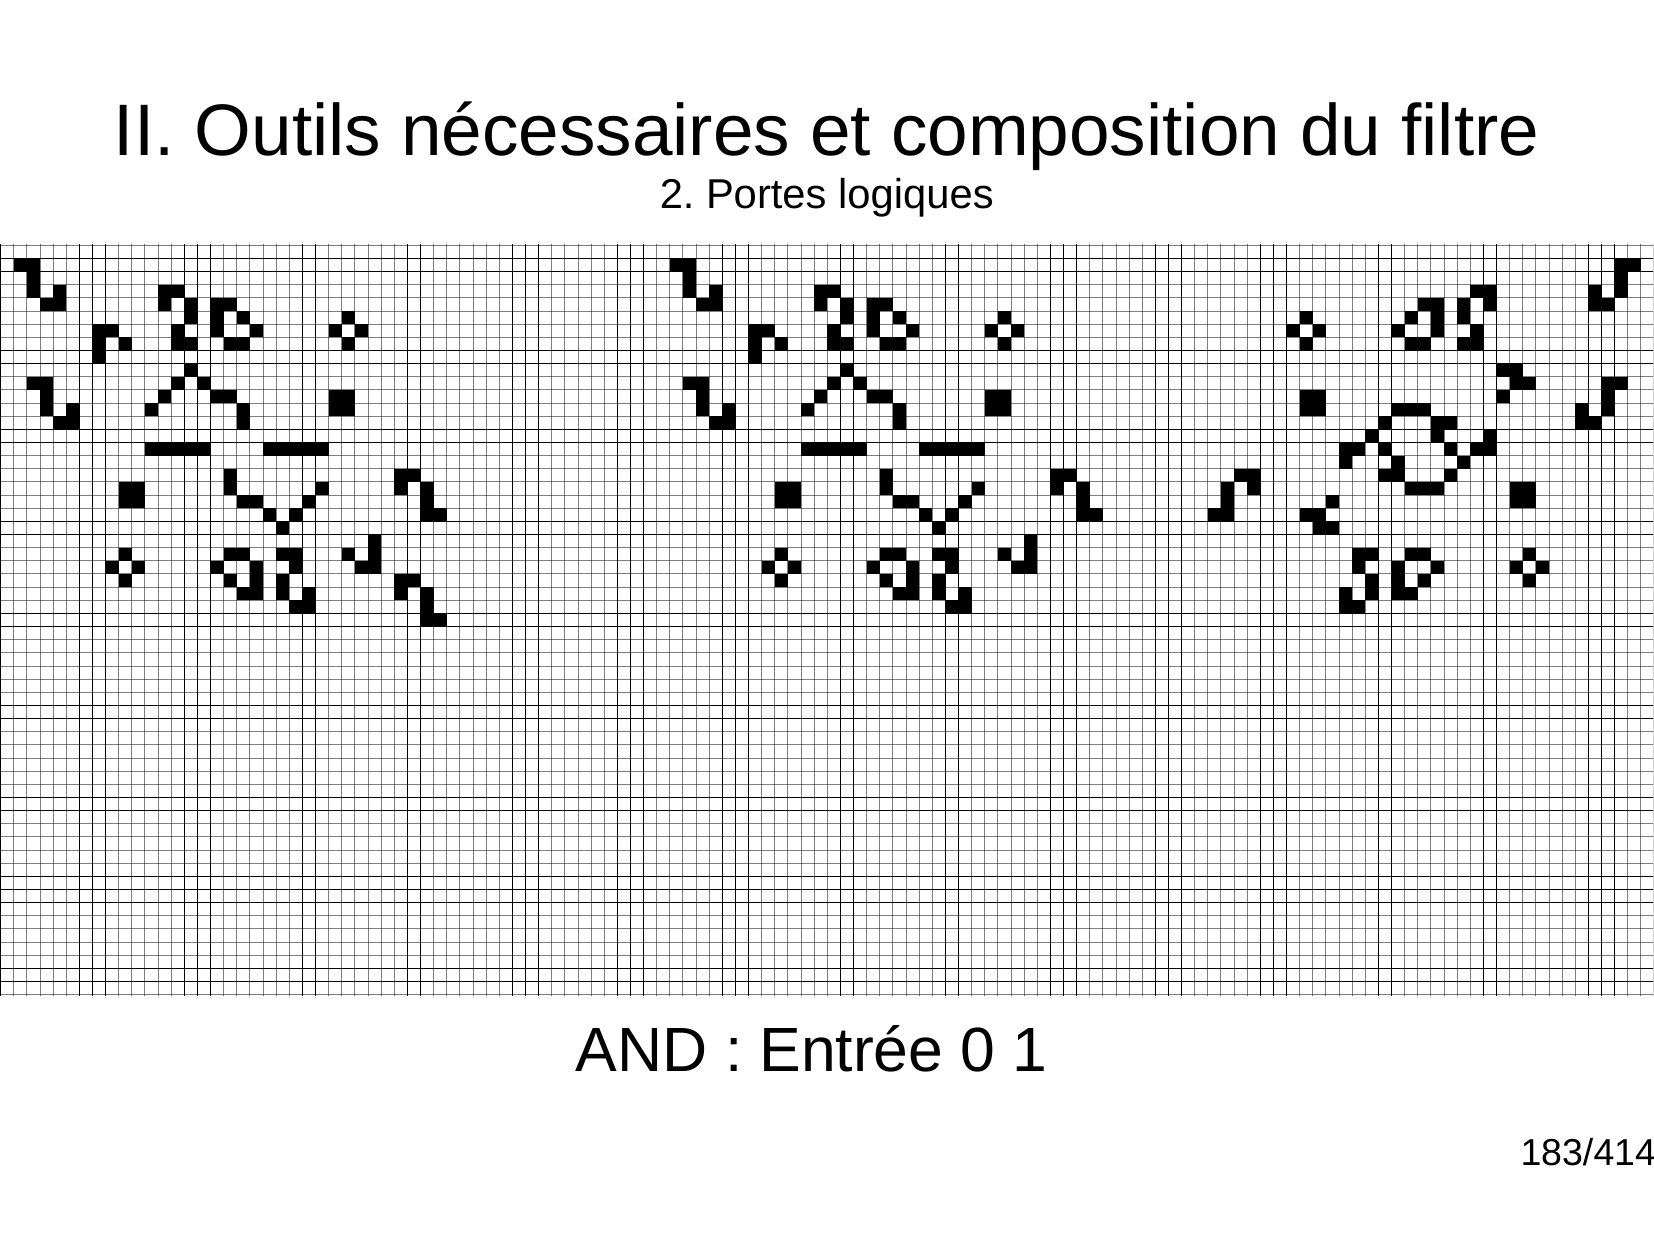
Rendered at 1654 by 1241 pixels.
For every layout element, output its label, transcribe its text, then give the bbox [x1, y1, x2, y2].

picture [0, 244, 1654, 996]
text_box AND : Entrée 0 1 [561, 1008, 1063, 1093]
text_box <number>/414 [1505, 1124, 1654, 1182]
title II. Outils nécessaires et composition du filtre 2. Portes logiques [82, 49, 1572, 257]
